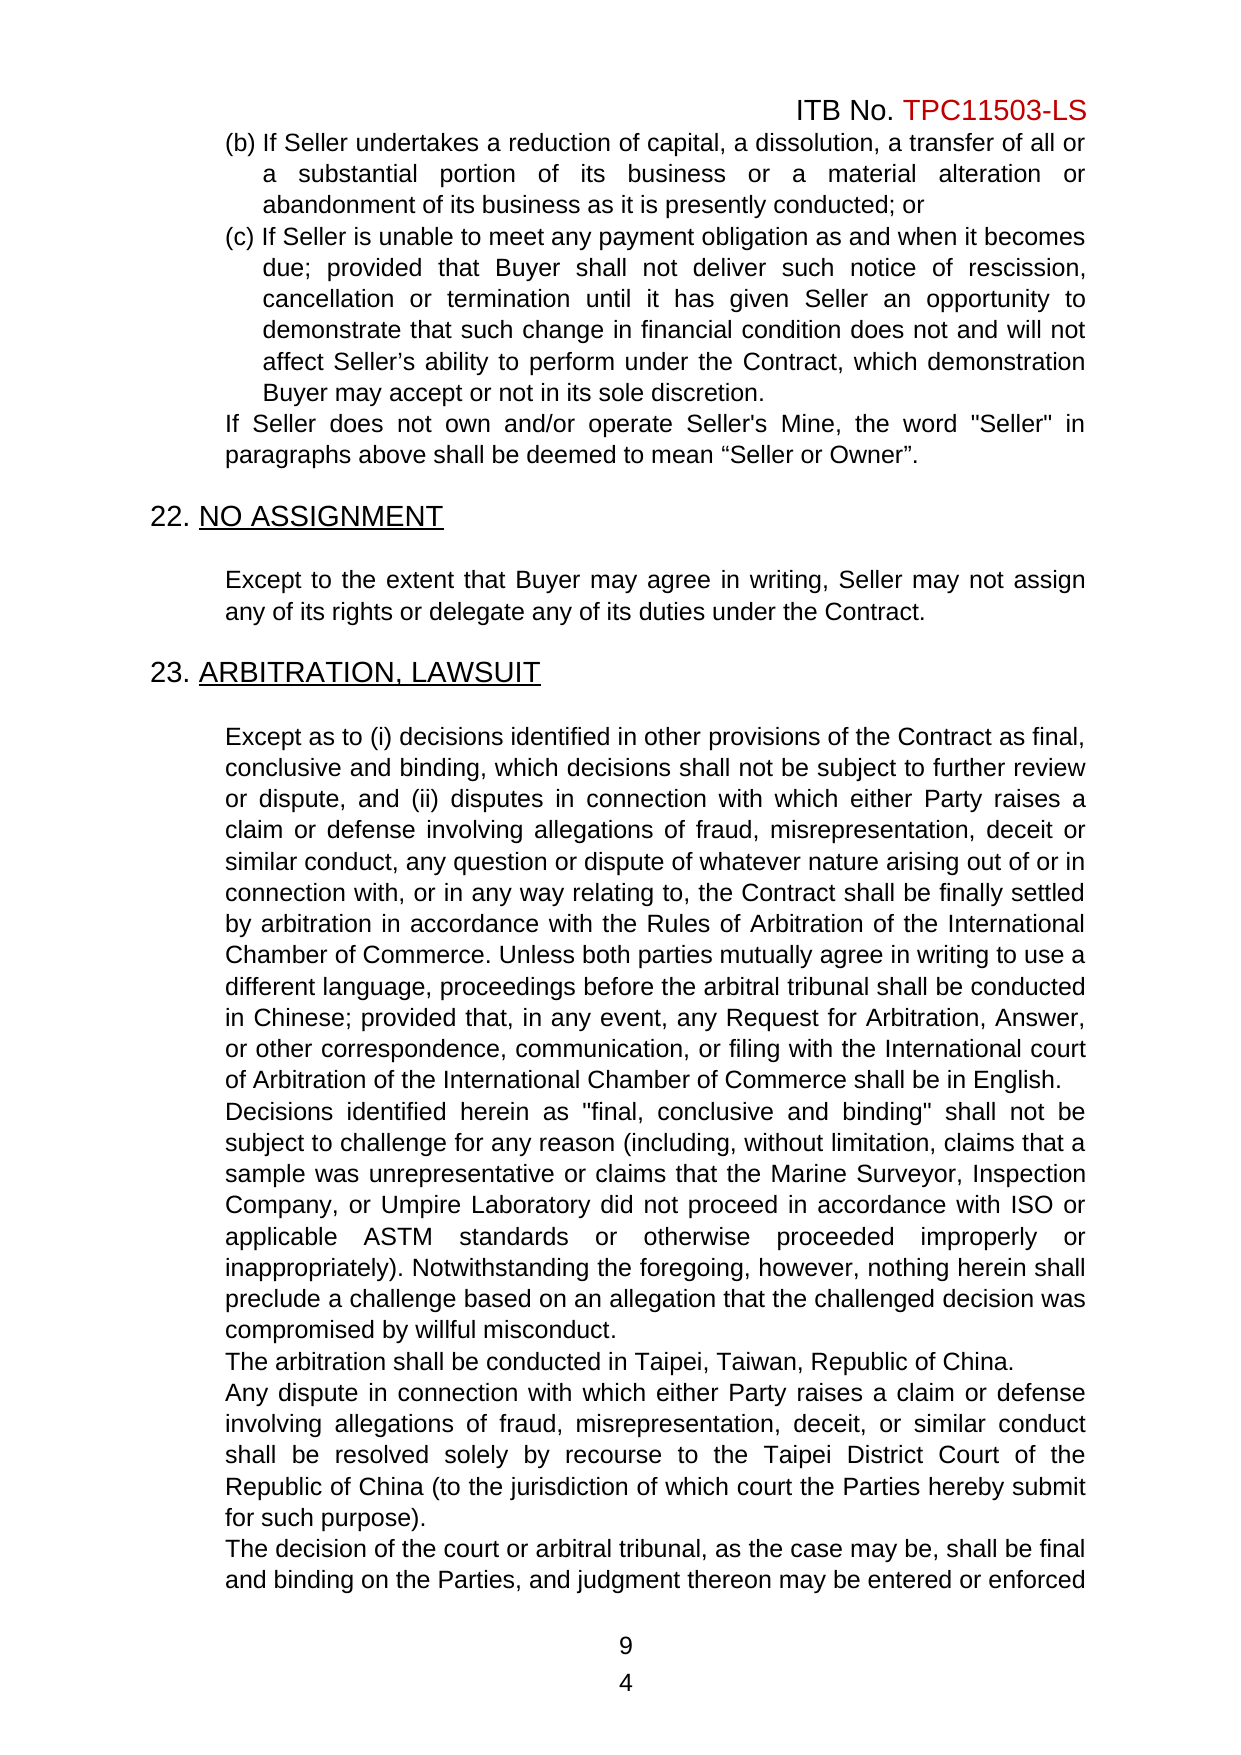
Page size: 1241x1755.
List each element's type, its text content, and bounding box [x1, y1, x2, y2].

text 23. ARBITRATION, LAWSUIT [150, 657, 1192, 689]
text Except as to (i) decisions identified in other provisions of the Contract as final, conclusive and binding, which decisions shall not be subject to further review or dispute, and (ii) disputes in connection with which either Party raises a claim or defense involving allegations of fraud, misrepresentation, deceit or similar conduct, any question or dispute of whatever nature arising out of or in connection with, or in any way relating to, the Contract shall be finally settled by arbitration in accordance with the Rules of Arbitration of the International Chamber of Commerce. Unless both parties mutually agree in writing to use a different language, proceedings before the arbitral tribunal shall be conducted in Chinese; provided that, in any event, any Request for Arbitration, Answer, or other correspondence, communication, or filing with the International court of Arbitration of the International Chamber of Commerce shall be in English. [225, 720, 1087, 1095]
text If Seller does not own and/or operate Seller's Mine, the word "Seller" in paragraphs above shall be deemed to mean “Seller or Owner”. [225, 407, 1087, 470]
text Any dispute in connection with which either Party raises a claim or defense involving allegations of fraud, misrepresentation, deceit, or similar conduct shall be resolved solely by recourse to the Taipei District Court of the Republic of China (to the jurisdiction of which court the Parties hereby submit for such purpose). [225, 1376, 1087, 1532]
text (c) If Seller is unable to meet any payment obligation as and when it becomes due; provided that Buyer shall not deliver such notice of rescission, cancellation or termination until it has given Seller an opportunity to demonstrate that such change in financial condition does not and will not affect Seller’s ability to perform under the Contract, which demonstration Buyer may accept or not in its sole discretion. [225, 220, 1087, 407]
text The decision of the court or arbitral tribunal, as the case may be, shall be final and binding on the Parties, and judgment thereon may be entered or enforced [225, 1532, 1087, 1595]
text Except to the extent that Buyer may agree in writing, Seller may not assign any of its rights or delegate any of its duties under the Contract. [225, 564, 1087, 626]
text (b) If Seller undertakes a reduction of capital, a dissolution, a transfer of all or a substantial portion of its business or a material alteration or abandonment of its business as it is presently conducted; or [225, 126, 1087, 220]
text 22. NO ASSIGNMENT [150, 501, 1192, 532]
text The arbitration shall be conducted in Taipei, Taiwan, Republic of China. [225, 1345, 1087, 1376]
text Decisions identified herein as "final, conclusive and binding" shall not be subject to challenge for any reason (including, without limitation, claims that a sample was unrepresentative or claims that the Marine Surveyor, Inspection Company, or Umpire Laboratory did not proceed in accordance with ISO or applicable ASTM standards or otherwise proceeded improperly or inappropriately). Notwithstanding the foregoing, however, nothing herein shall preclude a challenge based on an allegation that the challenged decision was compromised by willful misconduct. [225, 1095, 1087, 1345]
